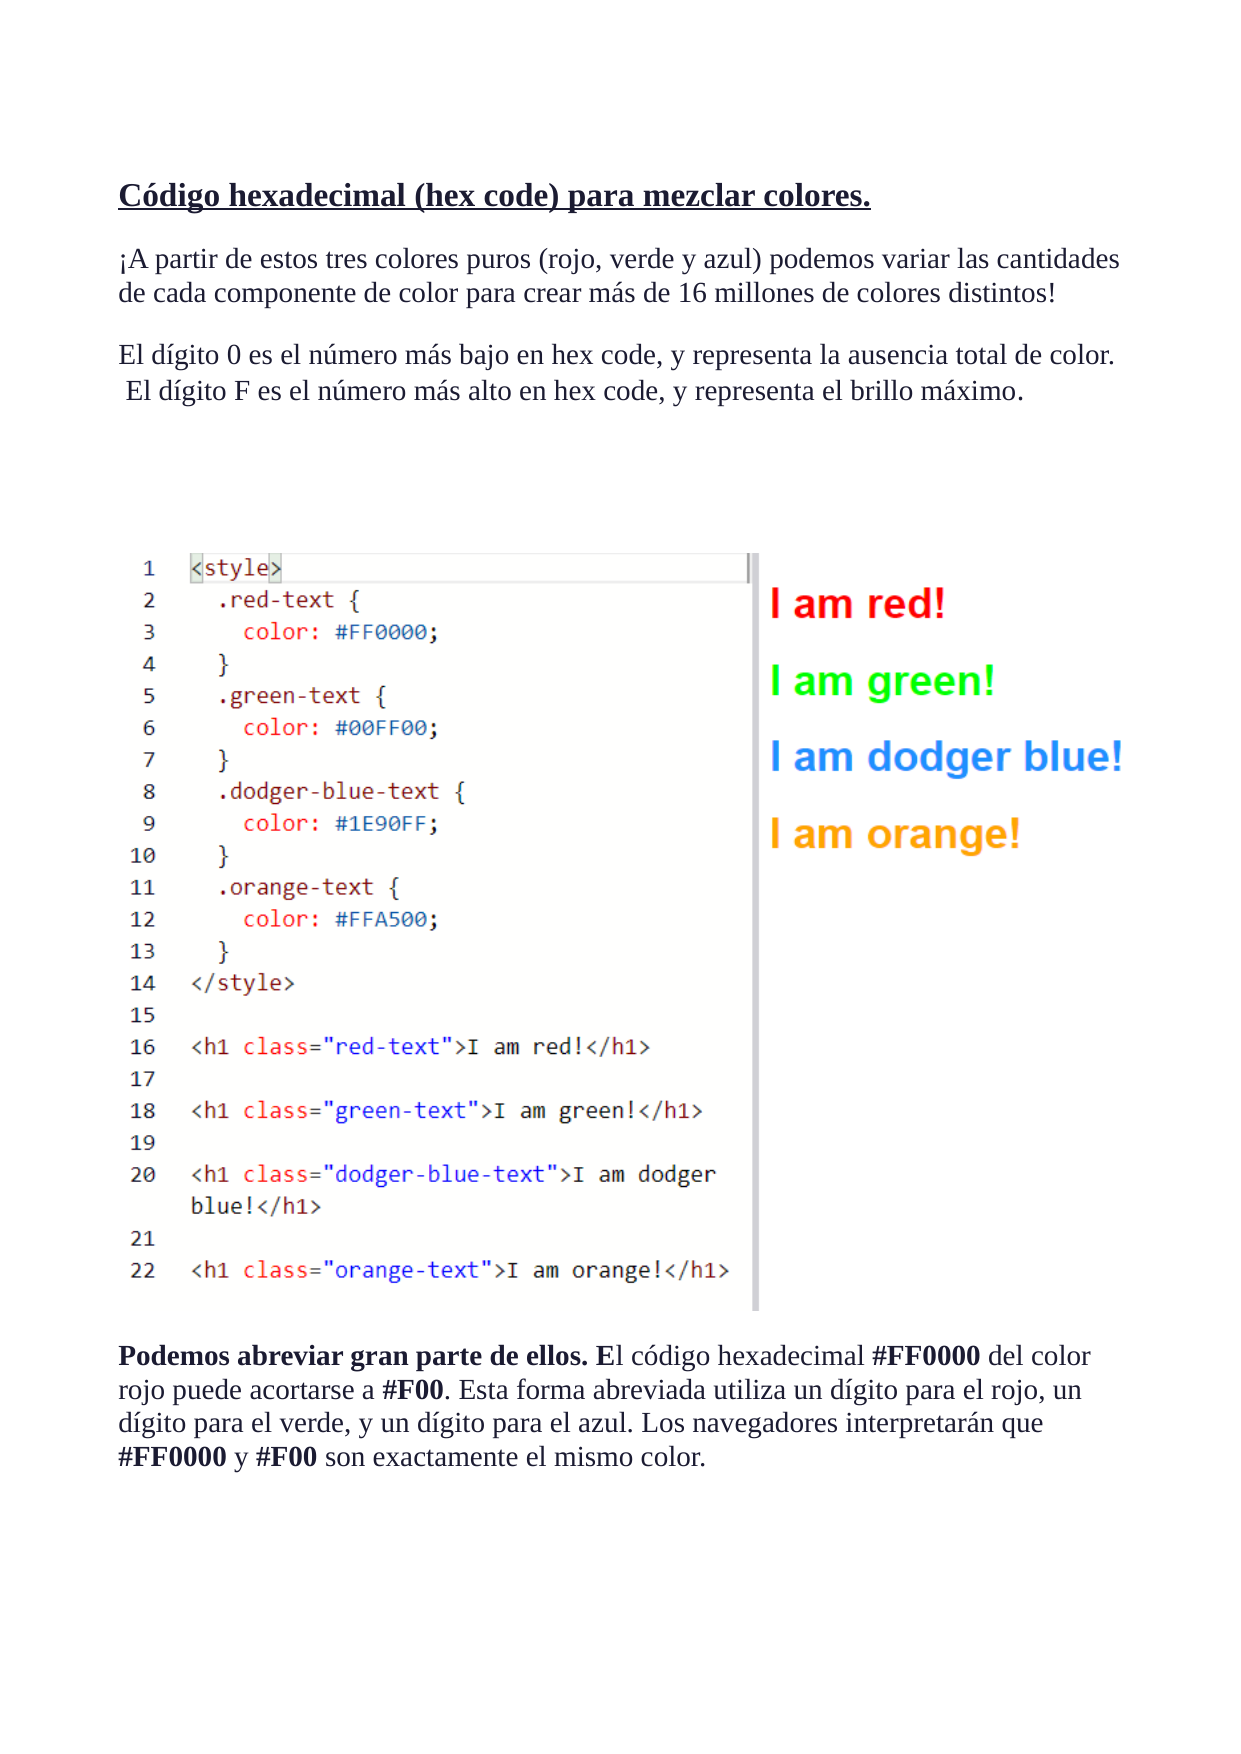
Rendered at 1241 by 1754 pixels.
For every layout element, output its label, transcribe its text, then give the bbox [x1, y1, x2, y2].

text Código hexadecimal (hex code) para mezclar colores. [118, 175, 1122, 213]
text El dígito 0 es el número más bajo en hex code, y representa la ausencia total de color. [118, 337, 1122, 370]
text El dígito F es el número más alto en hex code, y representa el brillo máximo. [118, 370, 1122, 409]
text ¡A partir de estos tres colores puros (rojo, verde y azul) podemos variar las cantidades de cada componente de color para crear más de 16 millones de colores distintos! [118, 241, 1122, 308]
picture [129, 553, 1133, 1311]
text Podemos abreviar gran parte de ellos. El código hexadecimal #FF0000 del color rojo puede acortarse a #F00. Esta forma abreviada utiliza un dígito para el rojo, un dígito para el verde, y un dígito para el azul. Los navegadores interpretarán que #FF0000 y #F00 son exactamente el mismo color. [118, 1338, 1122, 1473]
